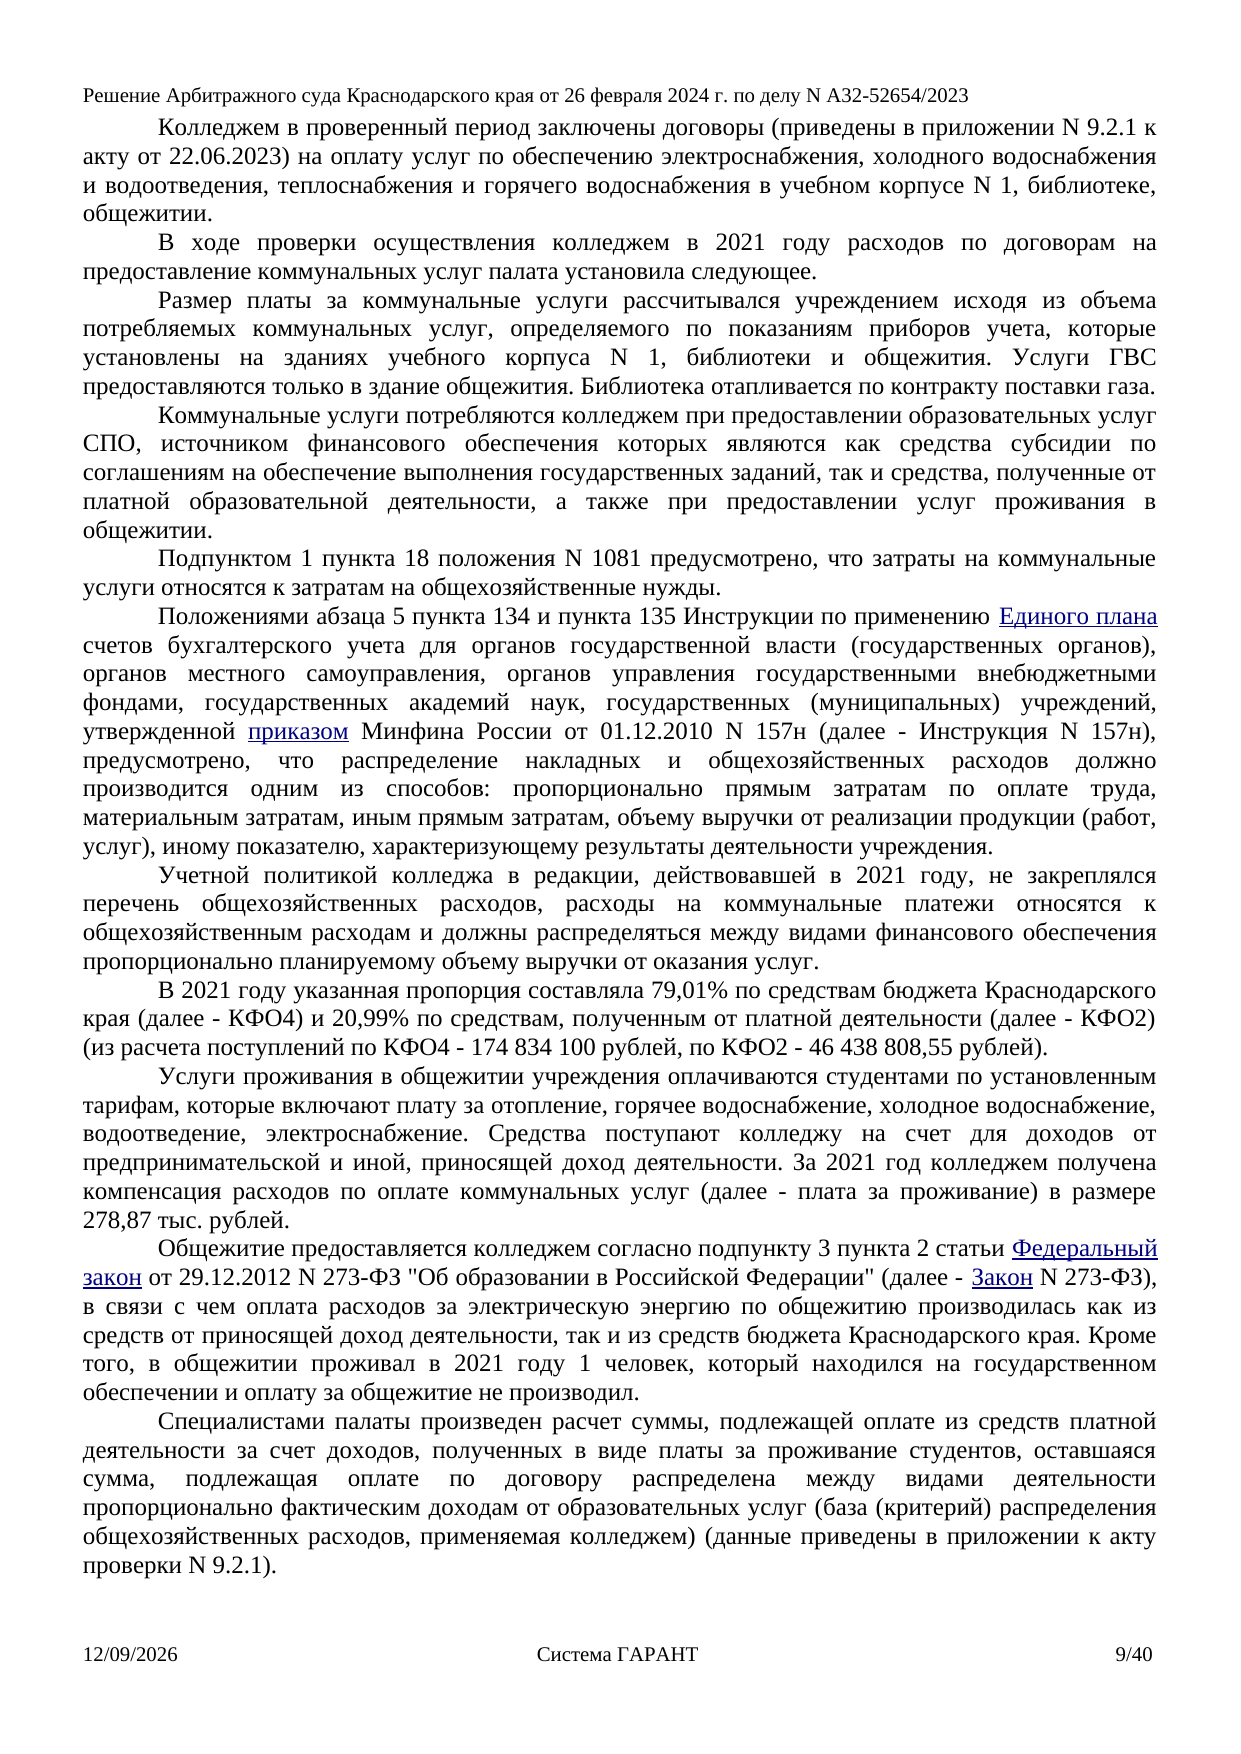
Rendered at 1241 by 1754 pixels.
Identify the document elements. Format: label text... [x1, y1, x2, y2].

text Общежитие предоставляется колледжем согласно подпункту 3 пункта 2 статьи Федеральный закон от 29.12.2012 N 273-ФЗ "Об образовании в Российской Федерации" (далее - Закон N 273-ФЗ), в связи с чем оплата расходов за электрическую энергию по общежитию производилась как из средств от приносящей доход деятельности, так и из средств бюджета Краснодарского края. Кроме того, в общежитии проживал в 2021 году 1 человек, который находился на государственном обеспечении и оплату за общежитие не производил. [83, 1233, 1157, 1406]
text Размер платы за коммунальные услуги рассчитывался учреждением исходя из объема потребляемых коммунальных услуг, определяемого по показаниям приборов учета, которые установлены на зданиях учебного корпуса N 1, библиотеки и общежития. Услуги ГВС предоставляются только в здание общежития. Библиотека отапливается по контракту поставки газа. [83, 285, 1157, 400]
text Услуги проживания в общежитии учреждения оплачиваются студентами по установленным тарифам, которые включают плату за отопление, горячее водоснабжение, холодное водоснабжение, водоотведение, электроснабжение. Средства поступают колледжу на счет для доходов от предпринимательской и иной, приносящей доход деятельности. За 2021 год колледжем получена компенсация расходов по оплате коммунальных услуг (далее - плата за проживание) в размере 278,87 тыс. рублей. [83, 1061, 1157, 1233]
text Положениями абзаца 5 пункта 134 и пункта 135 Инструкции по применению Единого плана счетов бухгалтерского учета для органов государственной власти (государственных органов), органов местного самоуправления, органов управления государственными внебюджетными фондами, государственных академий наук, государственных (муниципальных) учреждений, утвержденной приказом Минфина России от 01.12.2010 N 157н (далее - Инструкция N 157н), предусмотрено, что распределение накладных и общехозяйственных расходов должно производится одним из способов: пропорционально прямым затратам по оплате труда, материальным затратам, иным прямым затратам, объему выручки от реализации продукции (работ, услуг), иному показателю, характеризующему результаты деятельности учреждения. [83, 601, 1157, 860]
text В ходе проверки осуществления колледжем в 2021 году расходов по договорам на предоставление коммунальных услуг палата установила следующее. [83, 227, 1157, 285]
text Колледжем в проверенный период заключены договоры (приведены в приложении N 9.2.1 к акту от 22.06.2023) на оплату услуг по обеспечению электроснабжения, холодного водоснабжения и водоотведения, теплоснабжения и горячего водоснабжения в учебном корпусе N 1, библиотеке, общежитии. [83, 112, 1157, 227]
text Подпунктом 1 пункта 18 положения N 1081 предусмотрено, что затраты на коммунальные услуги относятся к затратам на общехозяйственные нужды. [83, 543, 1157, 601]
text Специалистами палаты произведен расчет суммы, подлежащей оплате из средств платной деятельности за счет доходов, полученных в виде платы за проживание студентов, оставшаяся сумма, подлежащая оплате по договору распределена между видами деятельности пропорционально фактическим доходам от образовательных услуг (база (критерий) распределения общехозяйственных расходов, применяемая колледжем) (данные приведены в приложении к акту проверки N 9.2.1). [83, 1406, 1157, 1578]
text Учетной политикой колледжа в редакции, действовавшей в 2021 году, не закреплялся перечень общехозяйственных расходов, расходы на коммунальные платежи относятся к общехозяйственным расходам и должны распределяться между видами финансового обеспечения пропорционально планируемому объему выручки от оказания услуг. [83, 860, 1157, 975]
text Коммунальные услуги потребляются колледжем при предоставлении образовательных услуг СПО, источником финансового обеспечения которых являются как средства субсидии по соглашениям на обеспечение выполнения государственных заданий, так и средства, полученные от платной образовательной деятельности, а также при предоставлении услуг проживания в общежитии. [83, 400, 1157, 543]
text В 2021 году указанная пропорция составляла 79,01% по средствам бюджета Краснодарского края (далее - КФО4) и 20,99% по средствам, полученным от платной деятельности (далее - КФО2) (из расчета поступлений по КФО4 - 174 834 100 рублей, по КФО2 - 46 438 808,55 рублей). [83, 975, 1157, 1061]
